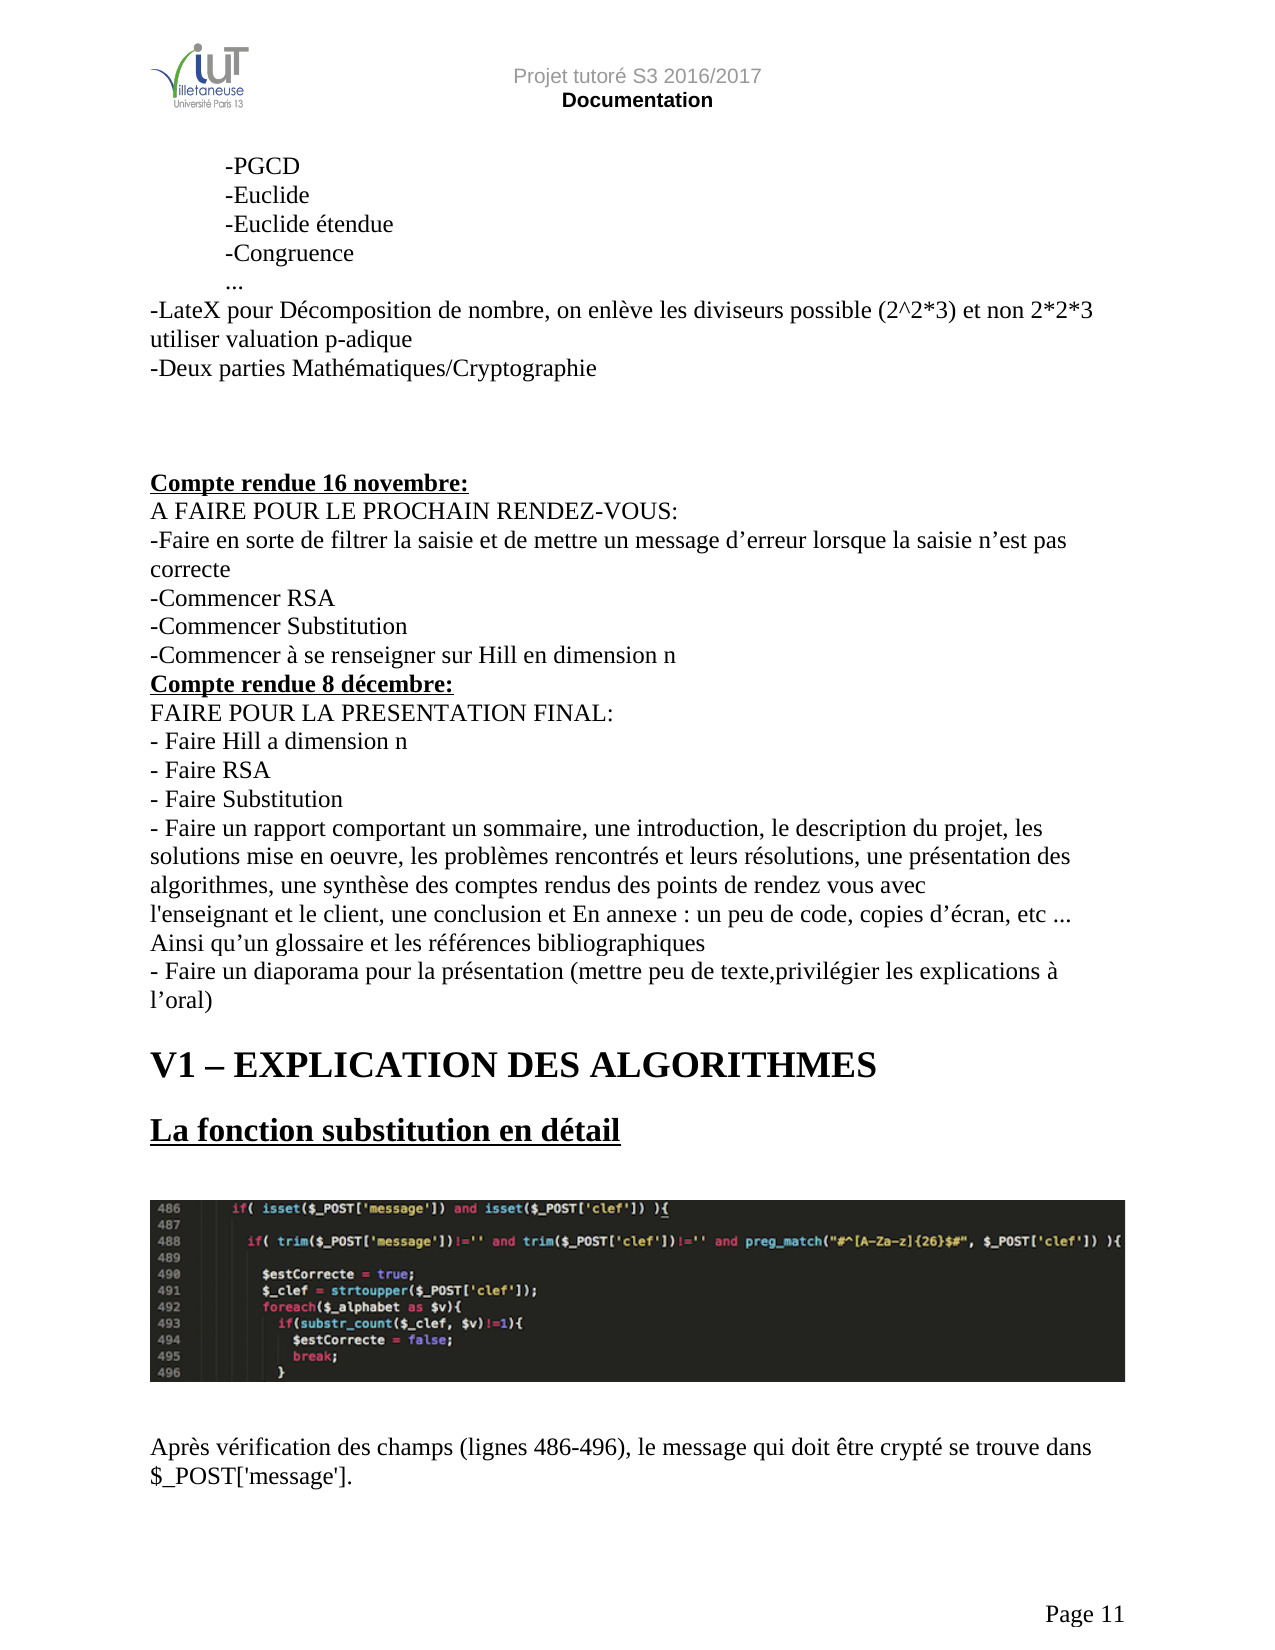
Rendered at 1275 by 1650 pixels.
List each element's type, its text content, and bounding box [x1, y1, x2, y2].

text -Faire en sorte de filtrer la saisie et de mettre un message d’erreur lorsque la saisie n’est pas correcte [150, 525, 1125, 583]
subtitle La fonction substitution en détail [150, 1111, 1125, 1149]
text -Commencer Substitution [150, 611, 1125, 640]
text -Deux parties Mathématiques/Cryptographie [150, 353, 1125, 381]
text -Congruence [150, 238, 1125, 266]
text - Faire un diaporama pour la présentation (mettre peu de texte,privilégier les explications à l’oral) [150, 956, 1125, 1014]
text -LateX pour Décomposition de nombre, on enlève les diviseurs possible (2^2*3) et non 2*2*3 utiliser valuation p-adique [150, 295, 1125, 353]
text -Commencer à se renseigner sur Hill en dimension n [150, 640, 1125, 669]
text - Faire RSA [150, 755, 1125, 784]
text -Commencer RSA [150, 583, 1125, 611]
text l'enseignant et le client, une conclusion et En annexe : un peu de code, copies d’écran, etc ... Ainsi qu’un glossaire et les références bibliographiques [150, 899, 1125, 956]
text ... [150, 266, 1125, 295]
text Après vérification des champs (lignes 486-496), le message qui doit être crypté se trouve dans $_POST['message']. [150, 1432, 1125, 1489]
text V1 – EXPLICATION DES ALGORITHMES [150, 1043, 1125, 1086]
text Compte rendue 8 décembre: [150, 669, 1125, 698]
text Compte rendue 16 novembre: [150, 468, 1125, 496]
text A FAIRE POUR LE PROCHAIN RENDEZ-VOUS: [150, 496, 1125, 525]
text -Euclide étendue [150, 209, 1125, 238]
text -Euclide [150, 180, 1125, 209]
text - Faire un rapport comportant un sommaire, une introduction, le description du projet, les solutions mise en oeuvre, les problèmes rencontrés et leurs résolutions, une présentation des algorithmes, une synthèse des comptes rendus des points de rendez vous avec [150, 813, 1125, 899]
picture [150, 1200, 1125, 1382]
picture [150, 35, 249, 122]
text - Faire Substitution [150, 784, 1125, 813]
text -PGCD [150, 151, 1125, 180]
text FAIRE POUR LA PRESENTATION FINAL: [150, 698, 1125, 726]
text - Faire Hill a dimension n [150, 726, 1125, 755]
